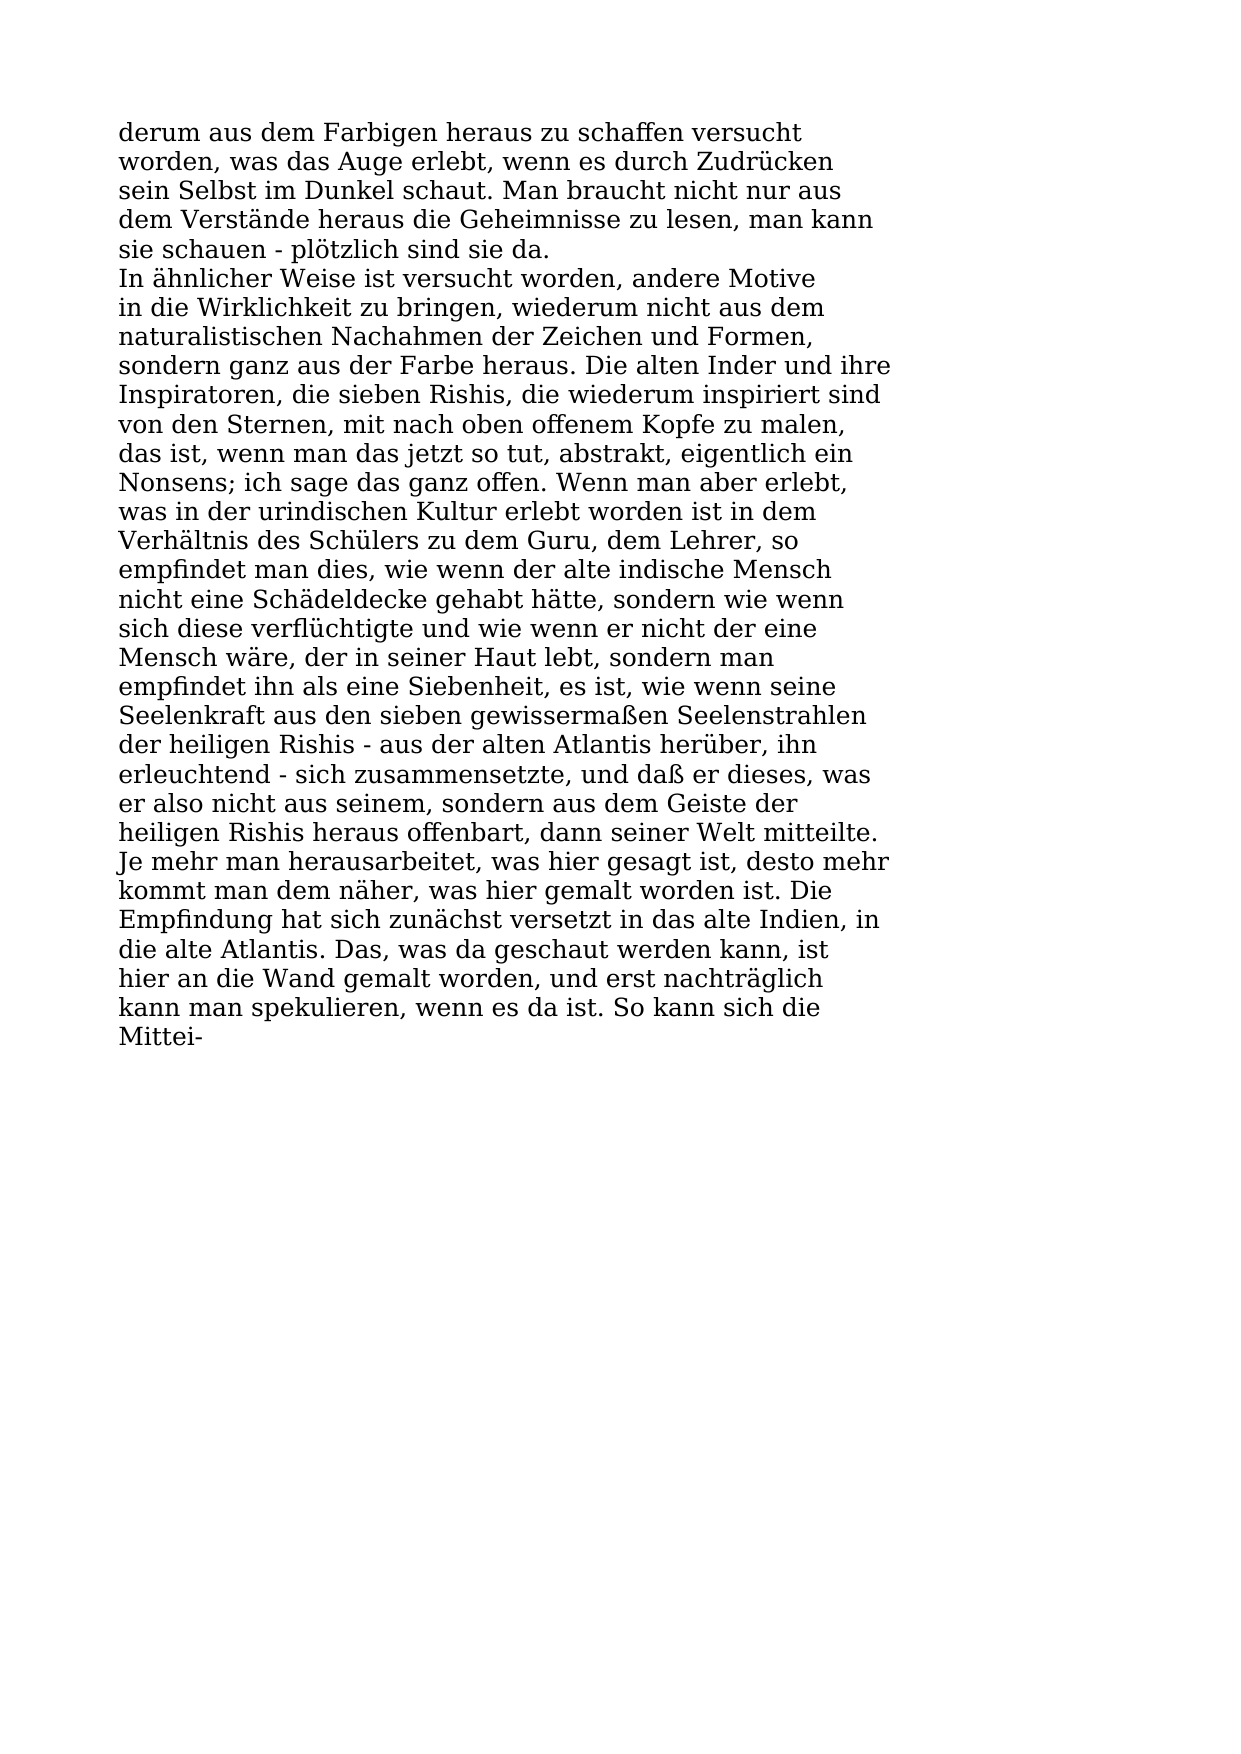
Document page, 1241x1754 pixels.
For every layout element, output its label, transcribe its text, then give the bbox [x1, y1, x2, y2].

text Inspiratoren, die sieben Rishis, die wiederum inspiriert sind [118, 381, 1122, 410]
text In ähnlicher Weise ist versucht worden, andere Motive [118, 264, 1122, 293]
text sondern ganz aus der Farbe heraus. Die alten Inder und ihre [118, 351, 1122, 381]
text Empfindung hat sich zunächst versetzt in das alte Indien, in [118, 906, 1122, 935]
text hier an die Wand gemalt worden, und erst nachträglich [118, 964, 1122, 993]
text worden, was das Auge erlebt, wenn es durch Zudrücken [118, 147, 1122, 176]
text sich diese verflüchtigte und wie wenn er nicht der eine [118, 614, 1122, 643]
text Nonsens; ich sage das ganz offen. Wenn man aber erlebt, [118, 468, 1122, 497]
text die alte Atlantis. Das, was da geschaut werden kann, ist [118, 935, 1122, 964]
text erleuchtend - sich zusammensetzte, und daß er dieses, was [118, 760, 1122, 789]
text sein Selbst im Dunkel schaut. Man braucht nicht nur aus [118, 176, 1122, 206]
text Verhältnis des Schülers zu dem Guru, dem Lehrer, so [118, 526, 1122, 556]
text das ist, wenn man das jetzt so tut, abstrakt, eigentlich ein [118, 439, 1122, 468]
text in die Wirklichkeit zu bringen, wiederum nicht aus dem [118, 293, 1122, 322]
text empfindet man dies, wie wenn der alte indische Mensch [118, 556, 1122, 585]
text er also nicht aus seinem, sondern aus dem Geiste der [118, 789, 1122, 818]
text sie schauen - plötzlich sind sie da. [118, 235, 1122, 264]
text von den Sternen, mit nach oben offenem Kopfe zu malen, [118, 410, 1122, 439]
text dem Verstände heraus die Geheimnisse zu lesen, man kann [118, 206, 1122, 235]
text was in der urindischen Kultur erlebt worden ist in dem [118, 497, 1122, 526]
text Mensch wäre, der in seiner Haut lebt, sondern man [118, 643, 1122, 672]
text Seelenkraft aus den sieben gewissermaßen Seelenstrahlen [118, 701, 1122, 731]
text kommt man dem näher, was hier gemalt worden ist. Die [118, 876, 1122, 906]
text heiligen Rishis heraus offenbart, dann seiner Welt mitteilte. [118, 818, 1122, 847]
text empfindet ihn als eine Siebenheit, es ist, wie wenn seine [118, 672, 1122, 701]
text naturalistischen Nachahmen der Zeichen und Formen, [118, 322, 1122, 351]
text kann man spekulieren, wenn es da ist. So kann sich die [118, 993, 1122, 1022]
text nicht eine Schädeldecke gehabt hätte, sondern wie wenn [118, 585, 1122, 614]
text der heiligen Rishis - aus der alten Atlantis herüber, ihn [118, 731, 1122, 760]
text derum aus dem Farbigen heraus zu schaffen versucht [118, 118, 1122, 147]
text Mittei- [118, 1022, 1122, 1051]
text Je mehr man herausarbeitet, was hier gesagt ist, desto mehr [118, 847, 1122, 876]
